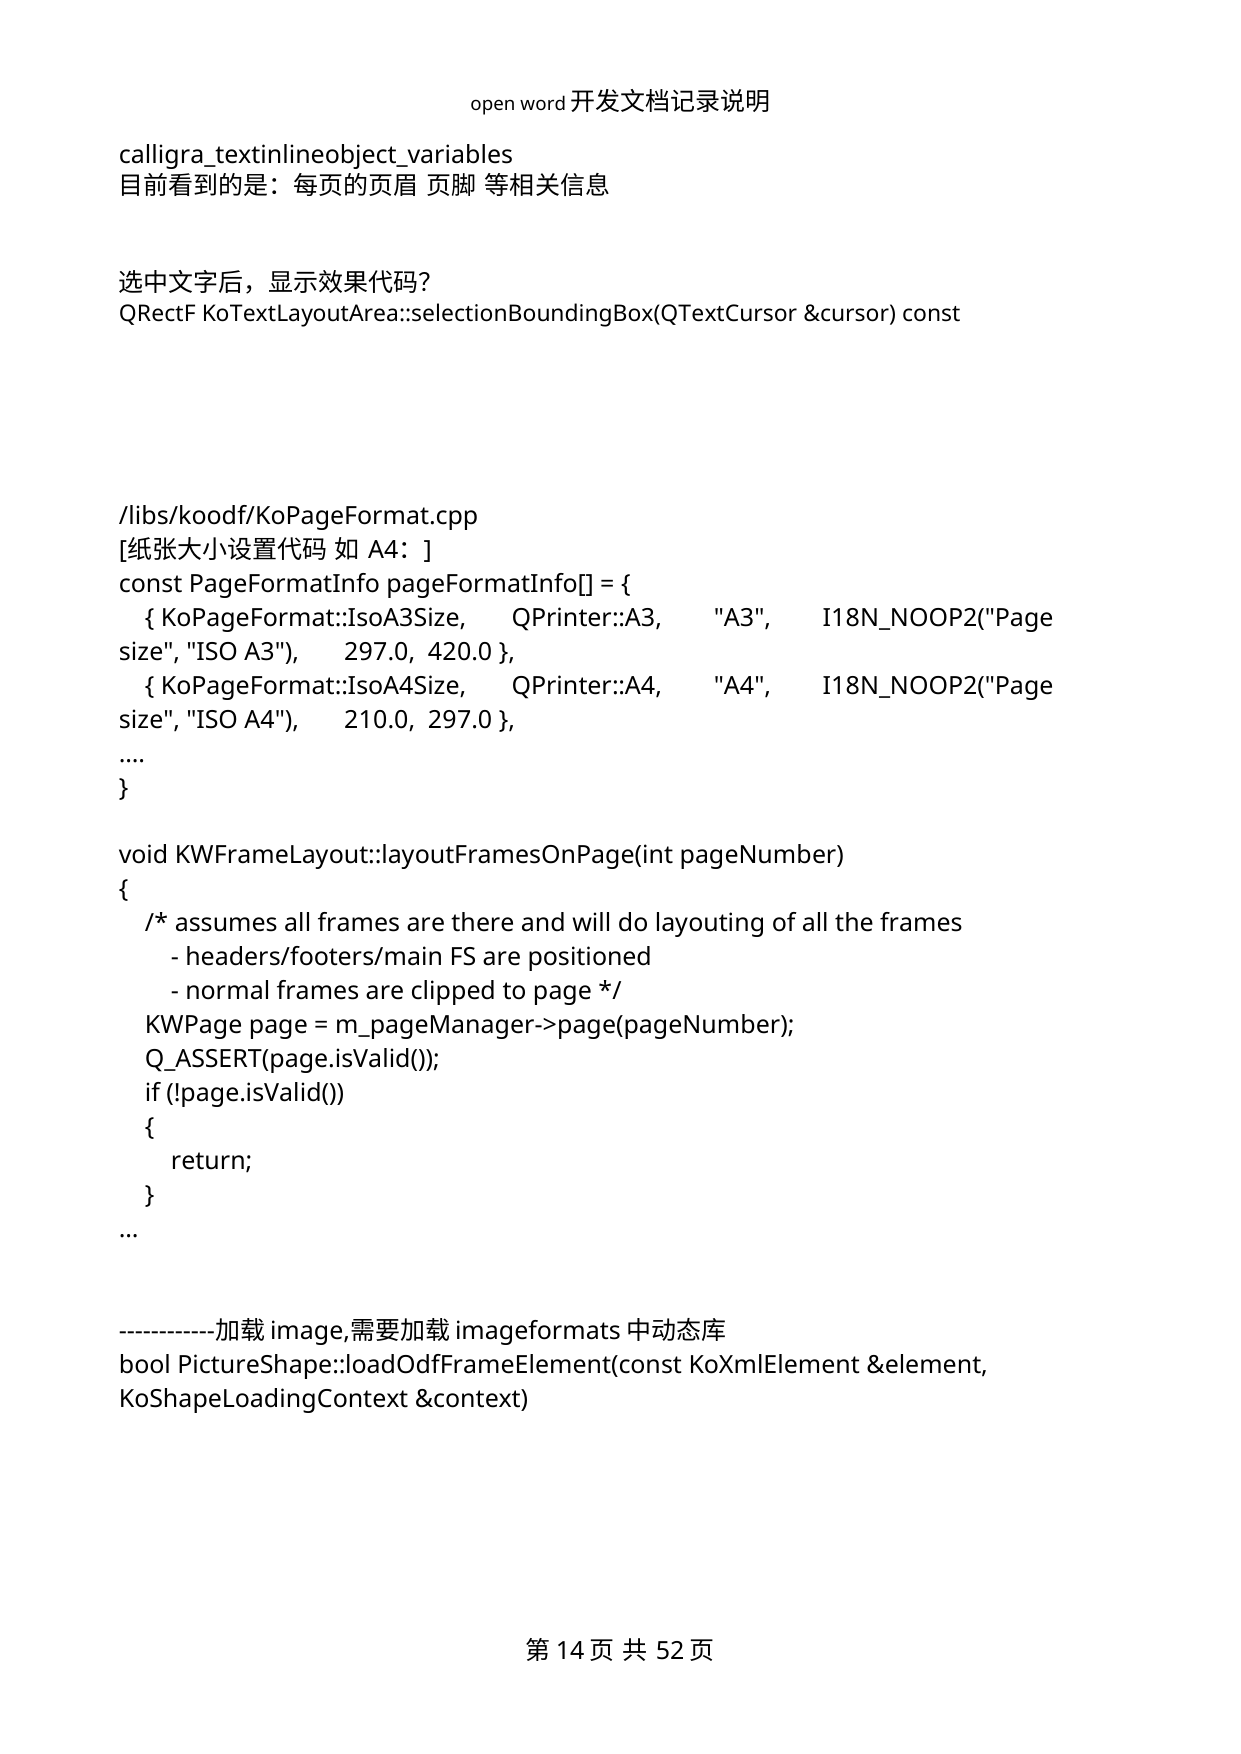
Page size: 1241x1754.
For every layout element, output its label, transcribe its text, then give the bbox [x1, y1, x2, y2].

text 选中文字后，显示效果代码？ [119, 268, 1121, 297]
text return; [119, 1143, 1121, 1177]
text } [119, 1177, 1121, 1211]
text - normal frames are clipped to page */ [119, 973, 1121, 1007]
text const PageFormatInfo pageFormatInfo[] = { [119, 566, 1121, 600]
text QRectF KoTextLayoutArea::selectionBoundingBox(QTextCursor &cursor) const [119, 297, 1121, 328]
text if (!page.isValid()) [119, 1075, 1121, 1109]
text 目前看到的是：每页的页眉 页脚 等相关信息 [119, 171, 1121, 200]
text Q_ASSERT(page.isValid()); [119, 1041, 1121, 1075]
text KWPage page = m_pageManager->page(pageNumber); [119, 1007, 1121, 1041]
text { KoPageFormat::IsoA3Size, QPrinter::A3, "A3", I18N_NOOP2("Page size", "ISO A3"), 297.0, 420.0 }, [119, 600, 1121, 668]
text void KWFrameLayout::layoutFramesOnPage(int pageNumber) [119, 837, 1121, 871]
text /* assumes all frames are there and will do layouting of all the frames [119, 905, 1121, 939]
text calligra_textinlineobject_variables [119, 137, 1121, 171]
text [纸张大小设置代码 如 A4：] [119, 532, 1121, 566]
text ... [119, 1211, 1121, 1245]
text bool PictureShape::loadOdfFrameElement(const KoXmlElement &element, KoShapeLoadingContext &context) [119, 1347, 1121, 1415]
text { KoPageFormat::IsoA4Size, QPrinter::A4, "A4", I18N_NOOP2("Page size", "ISO A4"), 210.0, 297.0 }, [119, 668, 1121, 736]
text { [119, 871, 1121, 905]
text ------------加载image,需要加载imageformats中动态库 [119, 1313, 1121, 1347]
text /libs/koodf/KoPageFormat.cpp [119, 498, 1121, 532]
text } [119, 769, 1121, 803]
text - headers/footers/main FS are positioned [119, 939, 1121, 973]
text { [119, 1109, 1121, 1143]
text .... [119, 736, 1121, 769]
